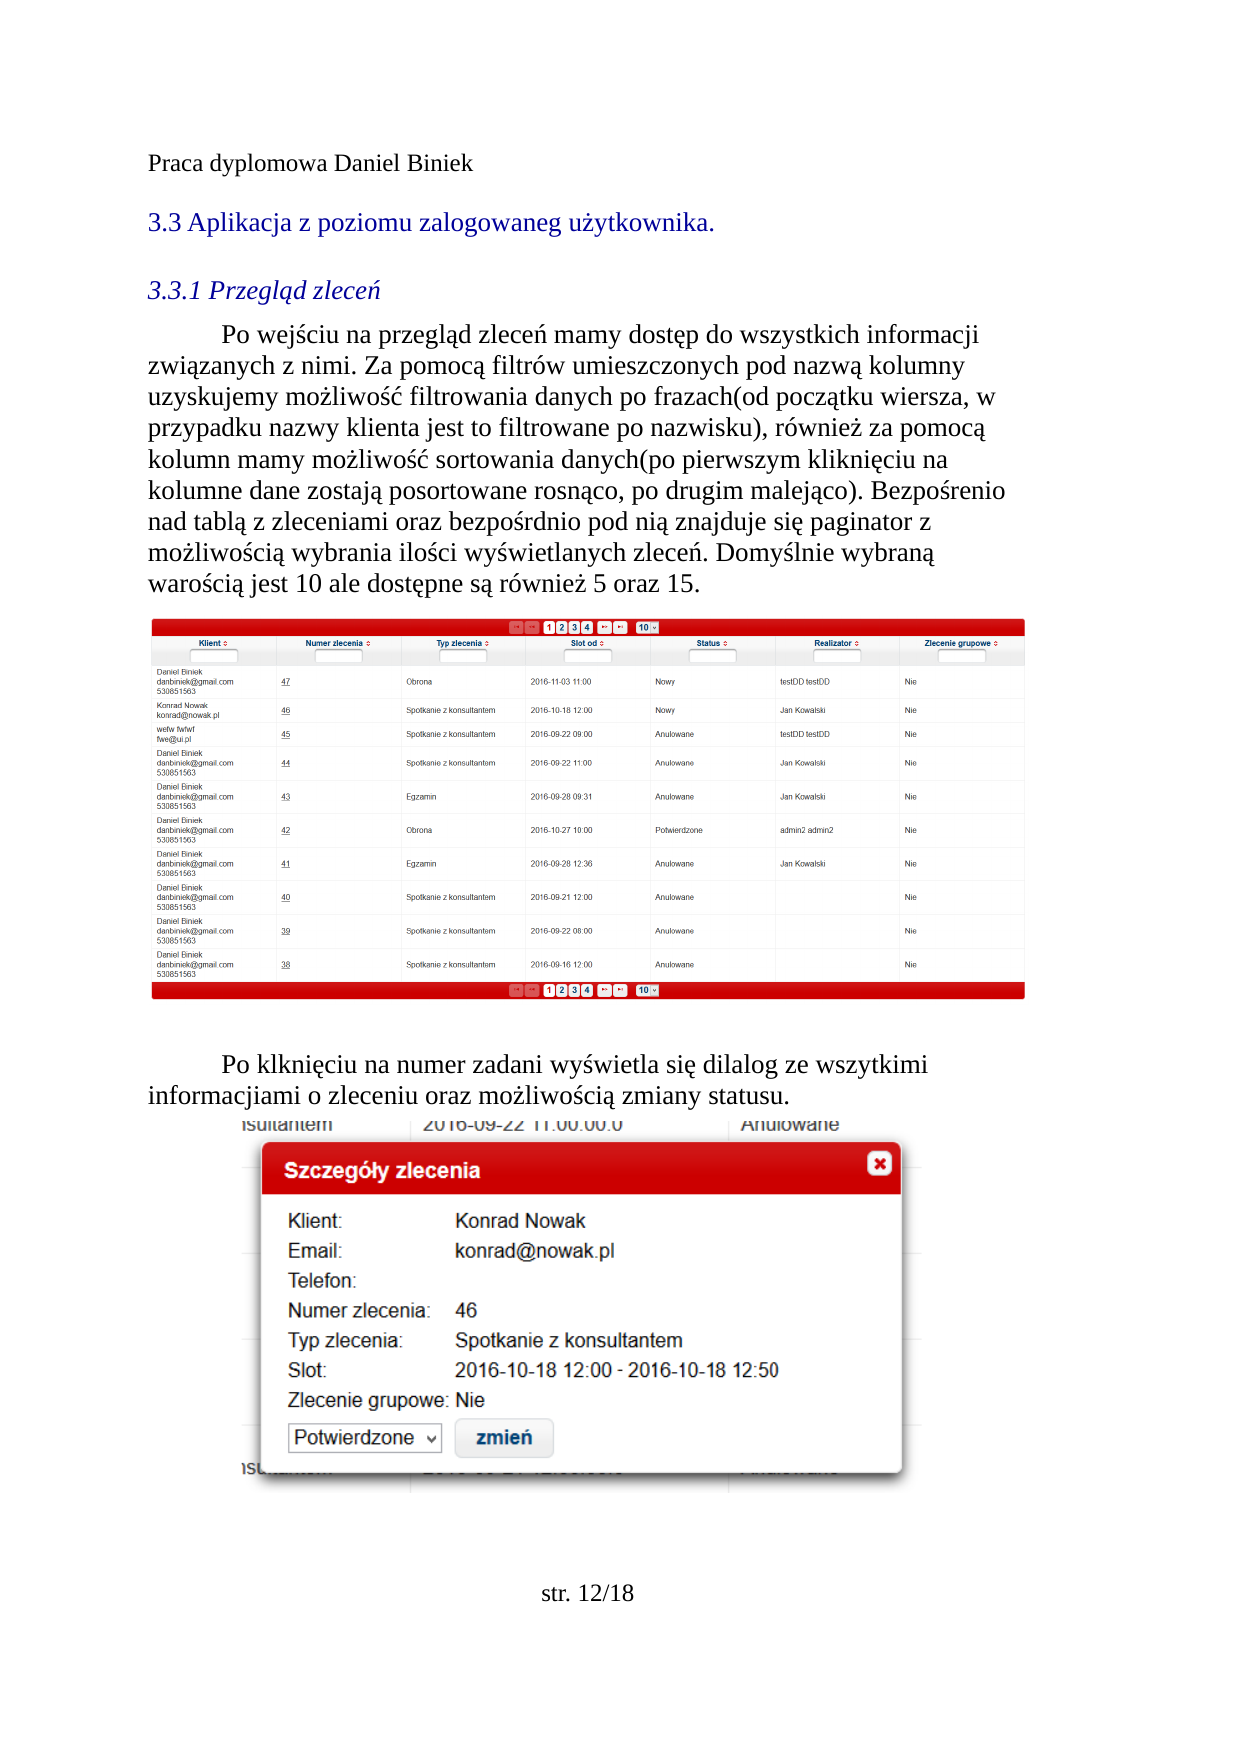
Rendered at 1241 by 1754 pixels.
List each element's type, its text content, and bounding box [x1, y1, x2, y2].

text Po klknięciu na numer zadani wyświetla się dilalog ze wszytkimi informacjiami o zleceniu oraz możliwością zmiany statusu. [148, 1048, 1028, 1111]
subtitle 3.3.1 Przegląd zleceń [148, 274, 1028, 306]
picture [148, 615, 1029, 1005]
picture [241, 1121, 922, 1493]
subtitle 3.3 Aplikacja z poziomu zalogowaneg użytkownika. [148, 206, 1028, 237]
text Po wejściu na przegląd zleceń mamy dostęp do wszystkich informacji związanych z nimi. Za pomocą filtrów umieszczonych pod nazwą kolumny uzyskujemy możliwość filtrowania danych po frazach(od początku wiersza, w przypadku nazwy klienta jest to filtrowane po nazwisku), również za pomocą kolumn mamy możliwość sortowania danych(po pierwszym kliknięciu na kolumne dane zostają posortowane rosnąco, po drugim malejąco). Bezpośrenio nad tablą z zleceniami oraz bezpośrdnio pod nią znajduje się paginator z możliwością wybrania ilości wyświetlanych zleceń. Domyślnie wybraną warością jest 10 ale dostępne są również 5 oraz 15. [148, 318, 1028, 598]
